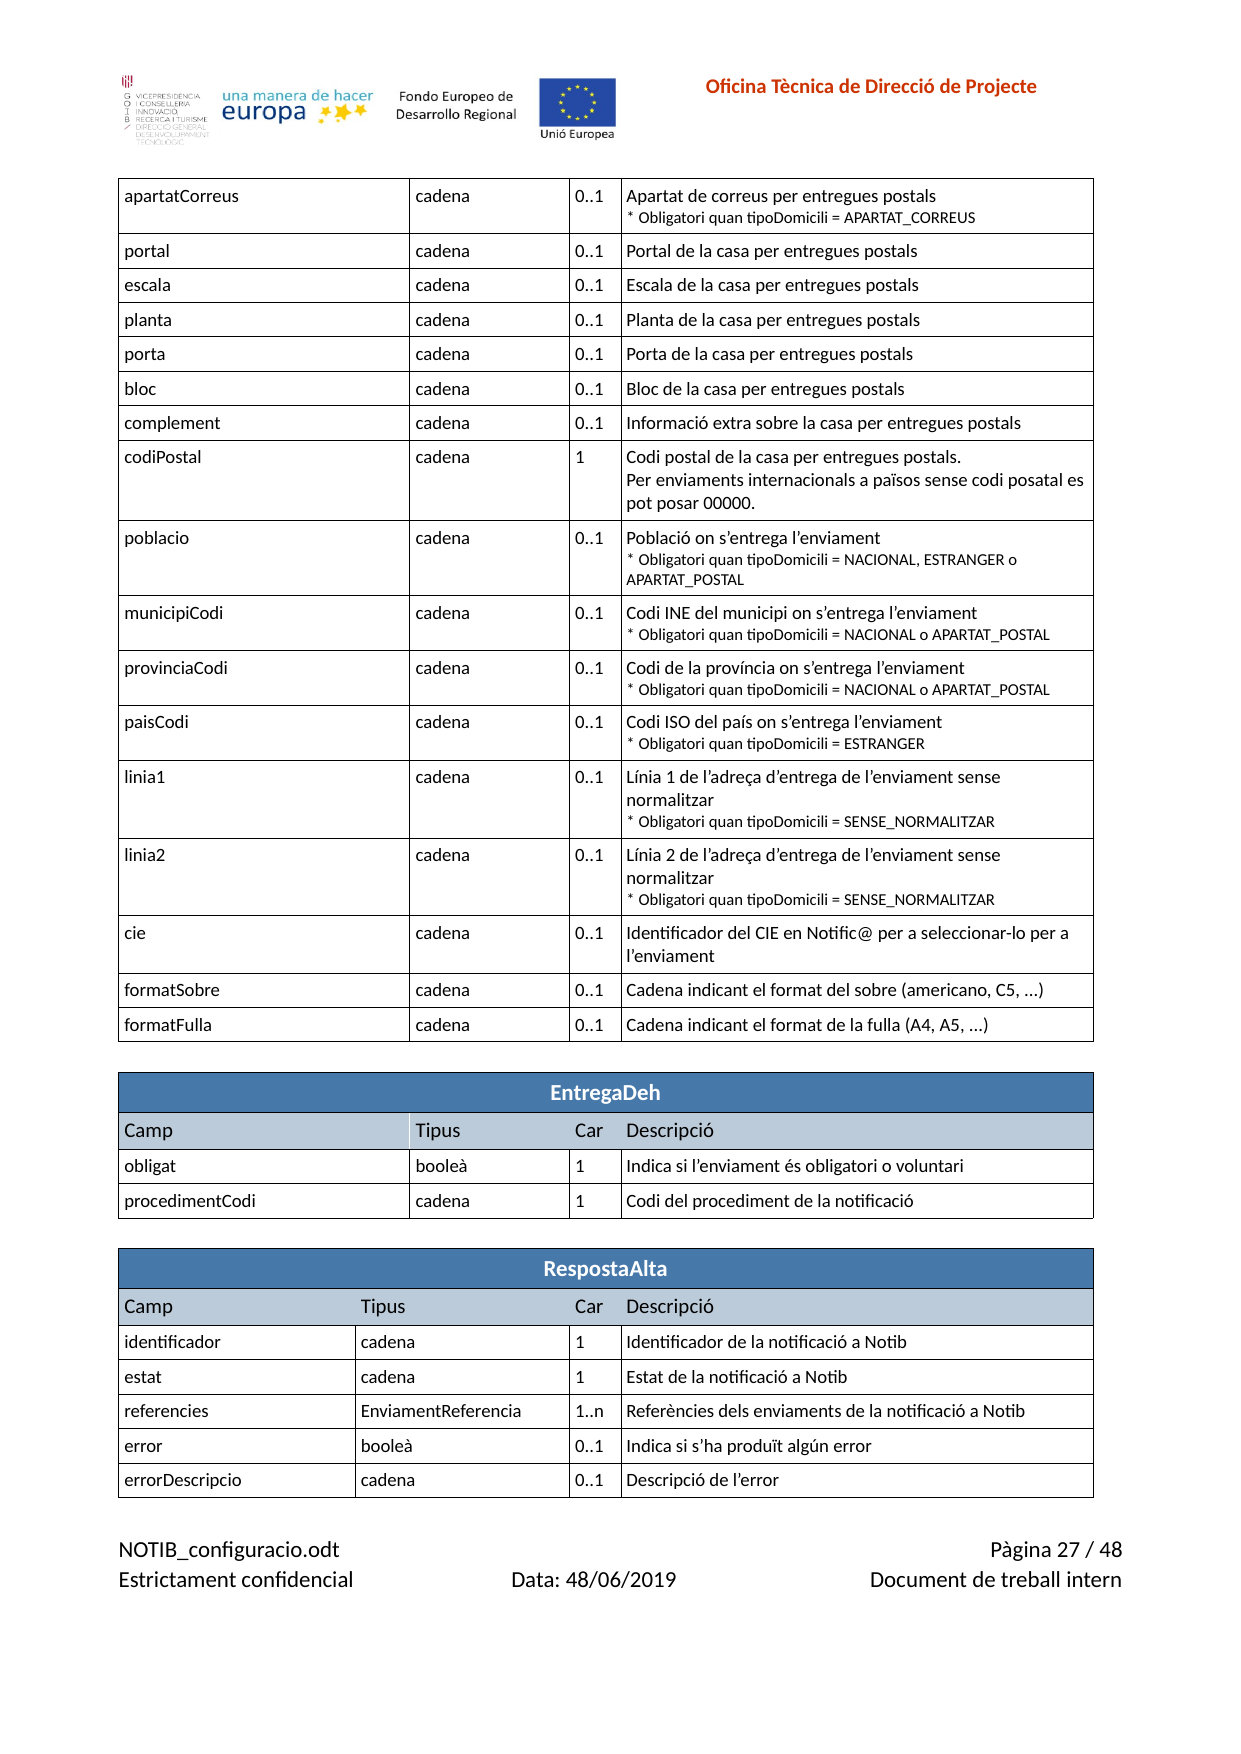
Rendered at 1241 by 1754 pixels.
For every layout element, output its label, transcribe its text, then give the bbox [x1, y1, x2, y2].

table_cell cadena [410, 1184, 569, 1218]
table_cell cadena [410, 916, 569, 972]
table_cell booleà [410, 1150, 569, 1183]
table_cell Línia 1 de l’adreça d’entrega de l’enviament sense normalitzar * Obligatori quan tipoDomicili = SENSE_NORMALITZAR [622, 761, 1093, 837]
table_cell 0..1 [570, 406, 621, 440]
table_cell Codi INE del municipi on s’entrega l’enviament * Obligatori quan tipoDomicili = NACIONAL o APARTAT_POSTAL [622, 596, 1093, 650]
table_cell 0..1 [570, 372, 621, 405]
table_cell Cadena indicant el format de la fulla (A4, A5, ...) [622, 1008, 1093, 1041]
table_cell Identificador del CIE en Notific@ per a seleccionar-lo per a l’enviament [622, 916, 1093, 972]
table_cell booleà [356, 1429, 569, 1463]
table_cell provinciaCodi [119, 651, 409, 705]
table_cell cadena [410, 179, 569, 233]
table_cell apartatCorreus [119, 179, 409, 233]
table_cell Tipus [410, 1113, 569, 1149]
table_cell EnviamentReferencia [356, 1395, 569, 1428]
table_cell 0..1 [570, 651, 621, 705]
table_cell Línia 2 de l’adreça d’entrega de l’enviament sense normalitzar * Obligatori quan tipoDomicili = SENSE_NORMALITZAR [622, 839, 1093, 915]
table_cell formatFulla [119, 1008, 409, 1041]
table_cell referencies [119, 1395, 355, 1428]
table_cell cadena [410, 706, 569, 760]
table_cell 1 [570, 1184, 621, 1218]
table_cell cie [119, 916, 409, 972]
table_cell error [119, 1429, 355, 1463]
table_cell municipiCodi [119, 596, 409, 650]
table_cell cadena [356, 1464, 569, 1497]
table_cell Bloc de la casa per entregues postals [622, 372, 1093, 405]
table_cell cadena [356, 1360, 569, 1394]
table_cell Estat de la notificació a Notib [622, 1360, 1093, 1394]
table_cell 1 [570, 1326, 621, 1359]
table_cell bloc [119, 372, 409, 405]
table_cell cadena [410, 234, 569, 267]
table_cell portal [119, 234, 409, 267]
table_cell Descripció [621, 1113, 1093, 1149]
table_cell Camp [119, 1289, 355, 1325]
table_cell estat [119, 1360, 355, 1394]
table_cell 0..1 [570, 303, 621, 336]
table_cell errorDescripcio [119, 1464, 355, 1497]
table_cell 0..1 [570, 179, 621, 233]
table_cell cadena [410, 974, 569, 1007]
table_cell Escala de la casa per entregues postals [622, 269, 1093, 302]
table_cell 1 [570, 441, 621, 520]
table_cell cadena [410, 303, 569, 336]
table_cell 0..1 [570, 234, 621, 267]
table_cell Indica si l’enviament és obligatori o voluntari [622, 1150, 1093, 1183]
table_cell Descripció de l’error [622, 1464, 1093, 1497]
table_cell cadena [410, 839, 569, 915]
table_cell Indica si s’ha produït algún error [622, 1429, 1093, 1463]
table_cell cadena [410, 651, 569, 705]
table_cell complement [119, 406, 409, 440]
table_cell 0..1 [570, 761, 621, 837]
table_cell porta [119, 337, 409, 371]
table_cell cadena [410, 521, 569, 595]
table_cell Referències dels enviaments de la notificació a Notib [622, 1395, 1093, 1428]
picture [219, 73, 621, 147]
table_cell codiPostal [119, 441, 409, 520]
table_cell cadena [410, 1008, 569, 1041]
table_cell linia2 [119, 839, 409, 915]
table_cell Descripció [621, 1289, 1093, 1325]
table_cell Portal de la casa per entregues postals [622, 234, 1093, 267]
table_cell 0..1 [570, 1429, 621, 1463]
table_cell 0..1 [570, 916, 621, 972]
table_cell 0..1 [570, 521, 621, 595]
table_cell paisCodi [119, 706, 409, 760]
table_cell cadena [410, 372, 569, 405]
table_cell Població on s’entrega l’enviament * Obligatori quan tipoDomicili = NACIONAL, ESTRANGER o APARTAT_POSTAL [622, 521, 1093, 595]
table_cell 1 [570, 1360, 621, 1394]
table_cell 0..1 [570, 706, 621, 760]
table_cell cadena [410, 406, 569, 440]
table_cell 0..1 [570, 974, 621, 1007]
table_cell poblacio [119, 521, 409, 595]
table_cell 1..n [570, 1395, 621, 1428]
table_cell formatSobre [119, 974, 409, 1007]
table_cell Planta de la casa per entregues postals [622, 303, 1093, 336]
table_cell 0..1 [570, 1008, 621, 1041]
table_cell obligat [119, 1150, 409, 1183]
table_cell cadena [410, 337, 569, 371]
table_cell cadena [356, 1326, 569, 1359]
table_cell procedimentCodi [119, 1184, 409, 1218]
table_cell Car [569, 1113, 621, 1149]
table_cell Codi ISO del país on s’entrega l’enviament * Obligatori quan tipoDomicili = ESTRANGER [622, 706, 1093, 760]
table_cell 0..1 [570, 1464, 621, 1497]
table_cell cadena [410, 596, 569, 650]
table_cell 0..1 [570, 269, 621, 302]
table_cell 0..1 [570, 337, 621, 371]
table_cell cadena [410, 441, 569, 520]
table_cell Porta de la casa per entregues postals [622, 337, 1093, 371]
table_cell Camp [119, 1113, 409, 1149]
table_cell 0..1 [570, 596, 621, 650]
table_cell planta [119, 303, 409, 336]
table_cell cadena [410, 269, 569, 302]
table_cell 0..1 [570, 839, 621, 915]
table_cell escala [119, 269, 409, 302]
table_cell Codi del procediment de la notificació [622, 1184, 1093, 1218]
table_cell Codi de la província on s’entrega l’enviament * Obligatori quan tipoDomicili = NACIONAL o APARTAT_POSTAL [622, 651, 1093, 705]
table_cell Codi postal de la casa per entregues postals. Per enviaments internacionals a països sense codi posatal es pot posar 00000. [622, 441, 1093, 520]
table_cell Informació extra sobre la casa per entregues postals [622, 406, 1093, 440]
table_cell Identificador de la notificació a Notib [622, 1326, 1093, 1359]
table_cell cadena [410, 761, 569, 837]
table_cell 1 [570, 1150, 621, 1183]
table_cell Cadena indicant el format del sobre (americano, C5, ...) [622, 974, 1093, 1007]
table_cell linia1 [119, 761, 409, 837]
table_header RespostaAlta [119, 1249, 1093, 1288]
table_cell Tipus [355, 1289, 569, 1325]
table_cell Car [569, 1289, 621, 1325]
table_cell identificador [119, 1326, 355, 1359]
picture [118, 73, 213, 147]
table_header EntregaDeh [119, 1073, 1093, 1112]
table_cell Apartat de correus per entregues postals * Obligatori quan tipoDomicili = APARTAT_CORREUS [622, 179, 1093, 233]
